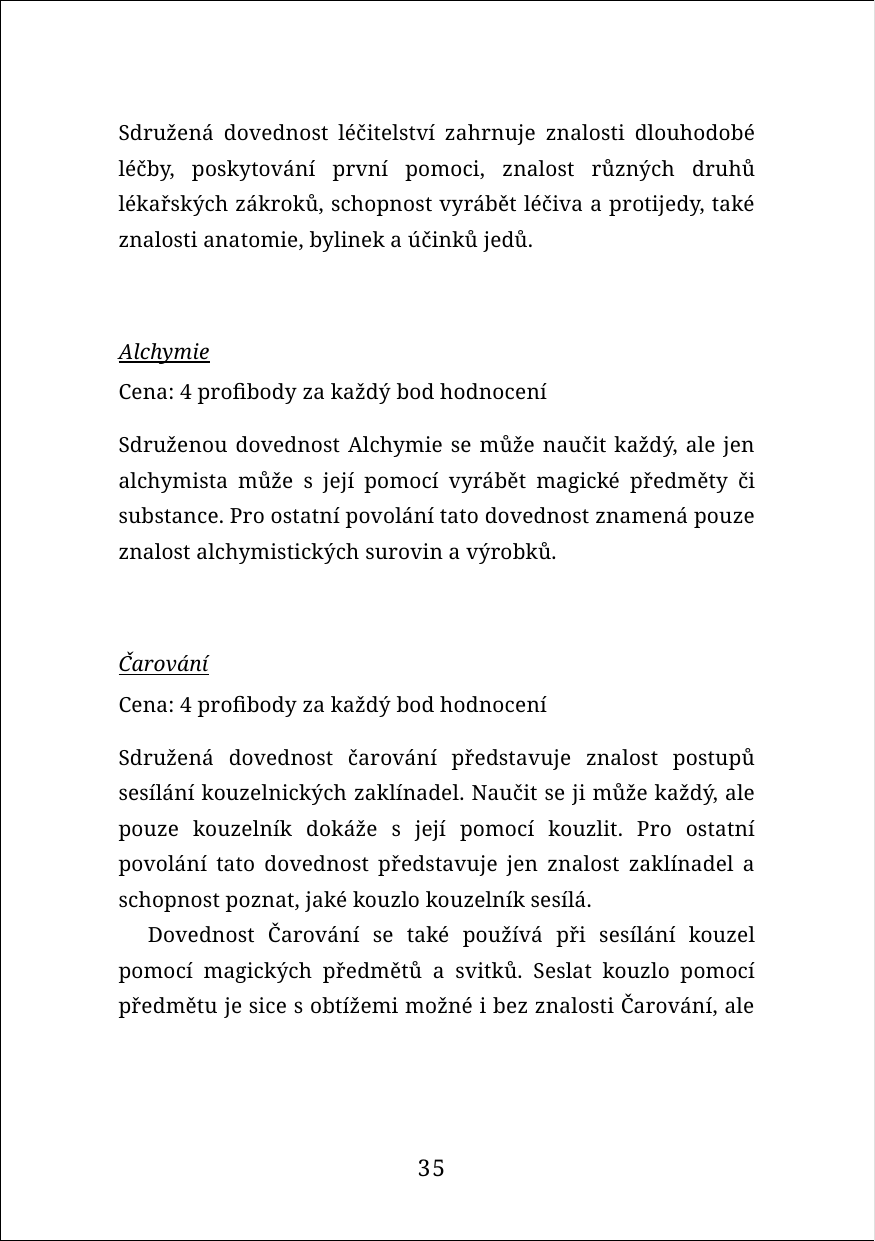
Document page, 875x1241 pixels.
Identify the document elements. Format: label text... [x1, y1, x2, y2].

text Sdružená dovednost čarování představuje znalost postupů sesílání kouzelnických zaklínadel. Naučit se ji může každý, ale pouze kouzelník dokáže s její pomocí kouzlit. Pro ostatní povolání tato dovednost představuje jen znalost zaklínadel a schopnost poznat, jaké kouzlo kouzelník sesílá. Dovednost Čarování se také používá při sesílání kouzel pomocí magických předmětů a svitků. Seslat kouzlo pomocí předmětu je sice s obtížemi možné i bez znalosti Čarování, ale [118, 743, 756, 1020]
subtitle Alchymie [118, 337, 756, 366]
text Sdruženou dovednost Alchymie se může naučit každý, ale jen alchymista může s její pomocí vyrábět magické předměty či substance. Pro ostatní povolání tato dovednost znamená pouze znalost alchymistických surovin a výrobků. [118, 431, 756, 566]
text Cena: 4 profibody za každý bod hodnocení [118, 690, 756, 718]
subtitle Čarování [118, 649, 756, 678]
text Sdružená dovednost léčitelství zahrnuje znalosti dlouhodobé léčby, poskytování první pomoci, znalost různých druhů lékařských zákroků, schopnost vyrábět léčiva a protijedy, také znalosti anatomie, bylinek a účinků jedů. [118, 118, 756, 253]
text Cena: 4 profibody za každý bod hodnocení [118, 377, 756, 406]
